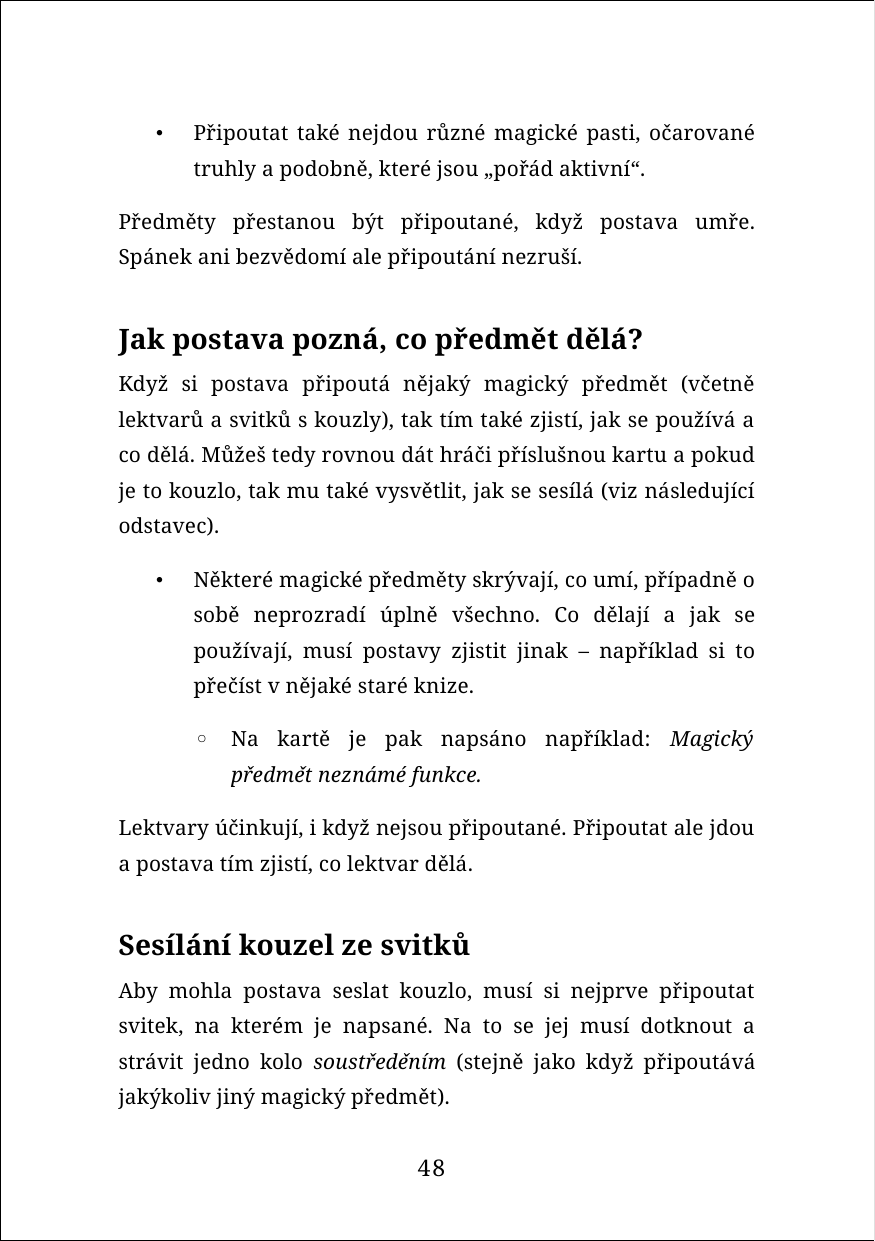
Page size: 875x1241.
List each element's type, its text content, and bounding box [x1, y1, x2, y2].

text Když si postava připoutá nějaký magický předmět (včetně lektvarů a svitků s kouzly), tak tím také zjistí, jak se používá a co dělá. Můžeš tedy rovnou dát hráči příslušnou kartu a pokud je to kouzlo, tak mu také vysvětlit, jak se sesílá (viz následující odstavec). [118, 369, 756, 540]
list Na kartě je pak napsáno například: Magický předmět neznámé funkce. [193, 724, 756, 788]
subtitle Sesílání kouzel ze svitků [118, 926, 756, 964]
text Lektvary účinkují, i když nejsou připoutané. Připoutat ale jdou a postava tím zjistí, co lektvar dělá. [118, 813, 756, 877]
subtitle Jak postava pozná, co předmět dělá? [118, 319, 756, 358]
text Předměty přestanou být připoutané, když postava umře. Spánek ani bezvědomí ale připoutání nezruší. [118, 207, 756, 271]
list Připoutat také nejdou různé magické pasti, očarované truhly a podobně, které jsou „pořád aktivní“. [156, 118, 756, 182]
text Aby mohla postava seslat kouzlo, musí si nejprve připoutat svitek, na kterém je napsané. Na to se jej musí dotknout a strávit jedno kolo soustředěním (stejně jako když připoutává jakýkoliv jiný magický předmět). [118, 976, 756, 1111]
list Některé magické předměty skrývají, co umí, případně o sobě neprozradí úplně všechno. Co dělají a jak se používají, musí postavy zjistit jinak – například si to přečíst v nějaké staré knize. [156, 565, 756, 700]
